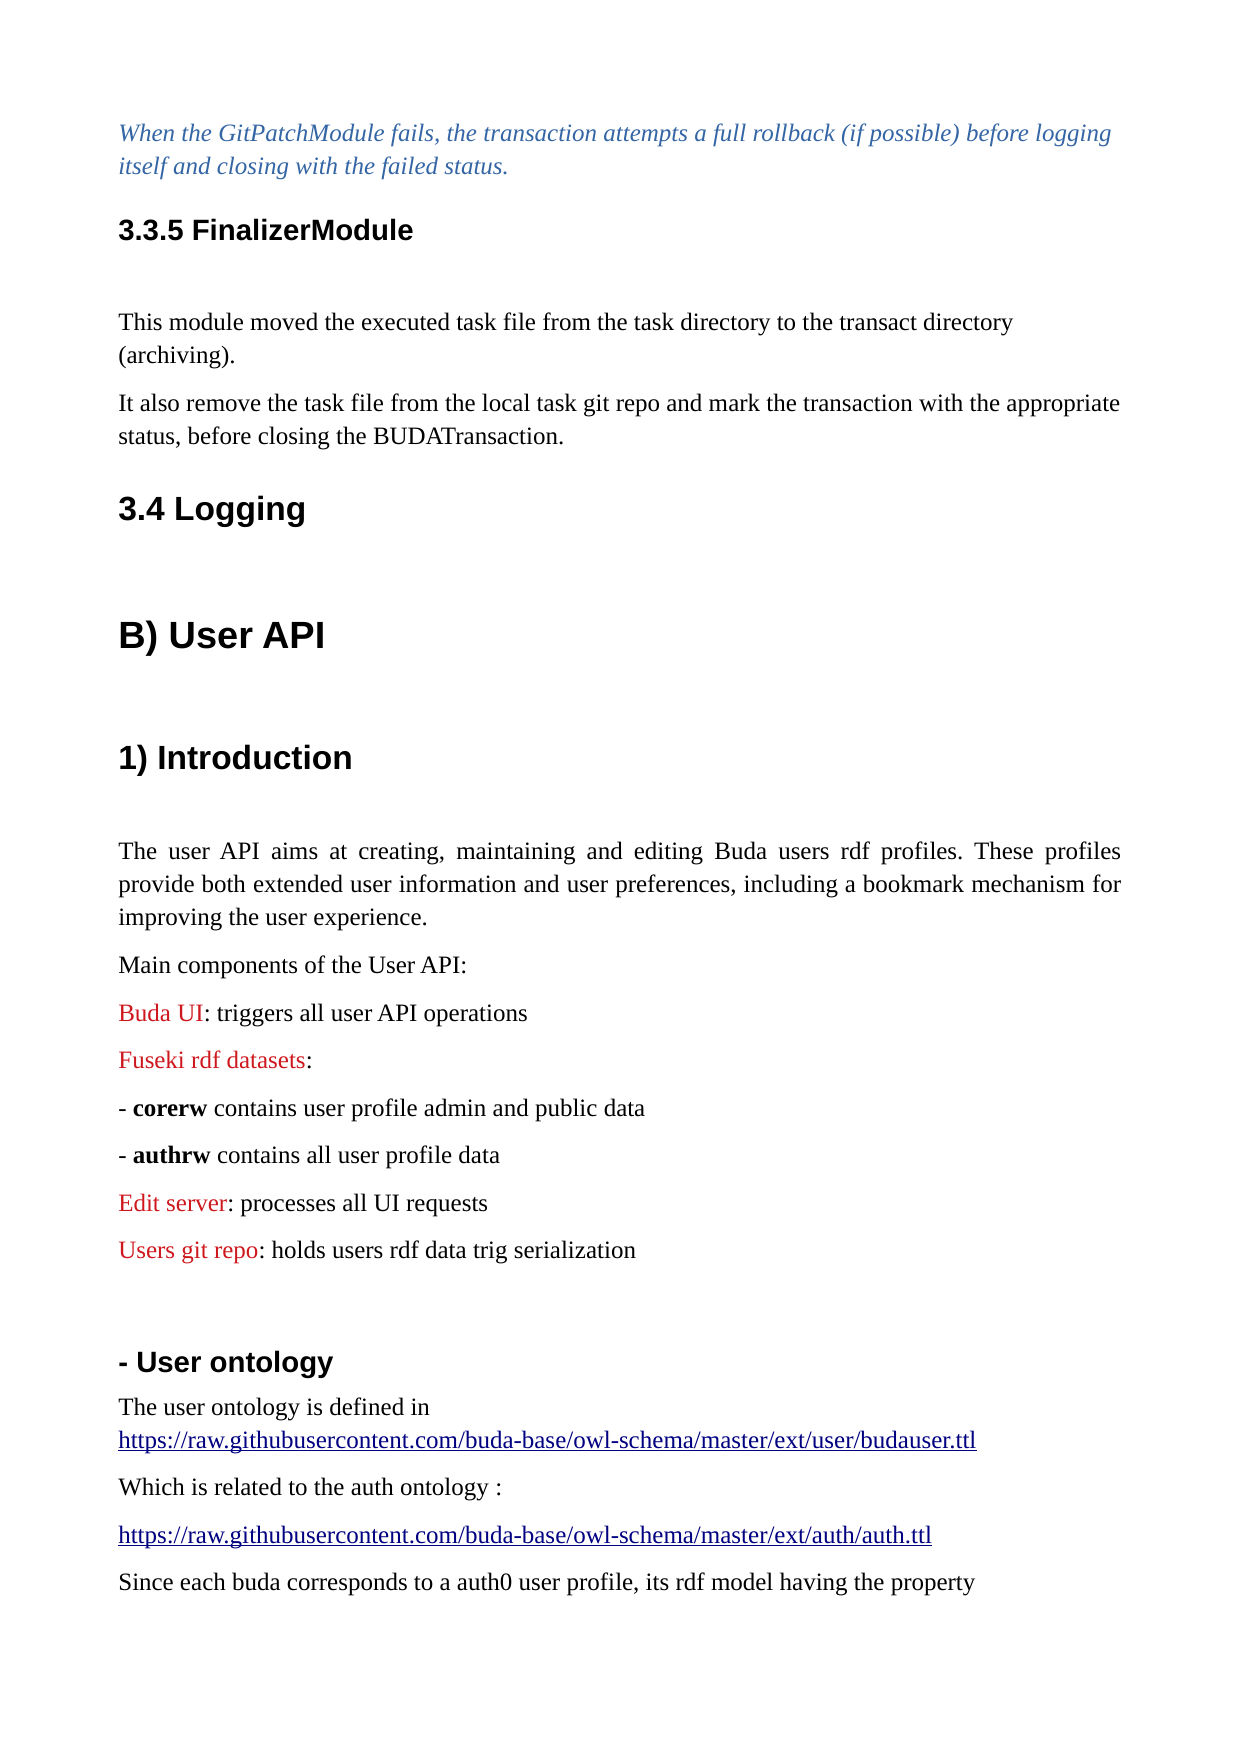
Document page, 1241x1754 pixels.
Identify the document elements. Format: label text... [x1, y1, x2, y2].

text Edit server: processes all UI requests [118, 1188, 1122, 1217]
text Main components of the User API: [118, 950, 1122, 979]
text This module moved the executed task file from the task directory to the transact directory (archiving). [118, 307, 1122, 369]
text https://raw.githubusercontent.com/buda-base/owl-schema/master/ext/auth/auth.ttl [118, 1520, 1122, 1549]
subtitle 1) Introduction [118, 738, 1122, 776]
text Since each buda corresponds to a auth0 user profile, its rdf model having the property [118, 1567, 1122, 1596]
text Users git repo: holds users rdf data trig serialization [118, 1236, 1122, 1264]
subtitle 3.3.5 FinalizerModule [118, 213, 1122, 247]
text - corerw contains user profile admin and public data [118, 1093, 1122, 1122]
text It also remove the task file from the local task git repo and mark the transaction with the appropriate status, before closing the BUDATransaction. [118, 388, 1122, 449]
text The user API aims at creating, maintaining and editing Buda users rdf profiles. These profiles provide both extended user information and user preferences, including a bookmark mechanism for improving the user experience. [118, 836, 1122, 931]
subtitle B) User API [118, 613, 1122, 657]
text The user ontology is defined in https://raw.githubusercontent.com/buda-base/owl-schema/master/ext/user/budauser.ttl [118, 1392, 1122, 1453]
text Buda UI: triggers all user API operations [118, 998, 1122, 1026]
text Fuseki rdf datasets: [118, 1045, 1122, 1074]
text When the GitPatchModule fails, the transaction attempts a full rollback (if possible) before logging itself and closing with the failed status. [118, 118, 1122, 180]
text - authrw contains all user profile data [118, 1140, 1122, 1169]
subtitle 3.4 Logging [118, 489, 1122, 528]
subtitle - User ontology [118, 1345, 1122, 1379]
text Which is related to the auth ontology : [118, 1472, 1122, 1501]
